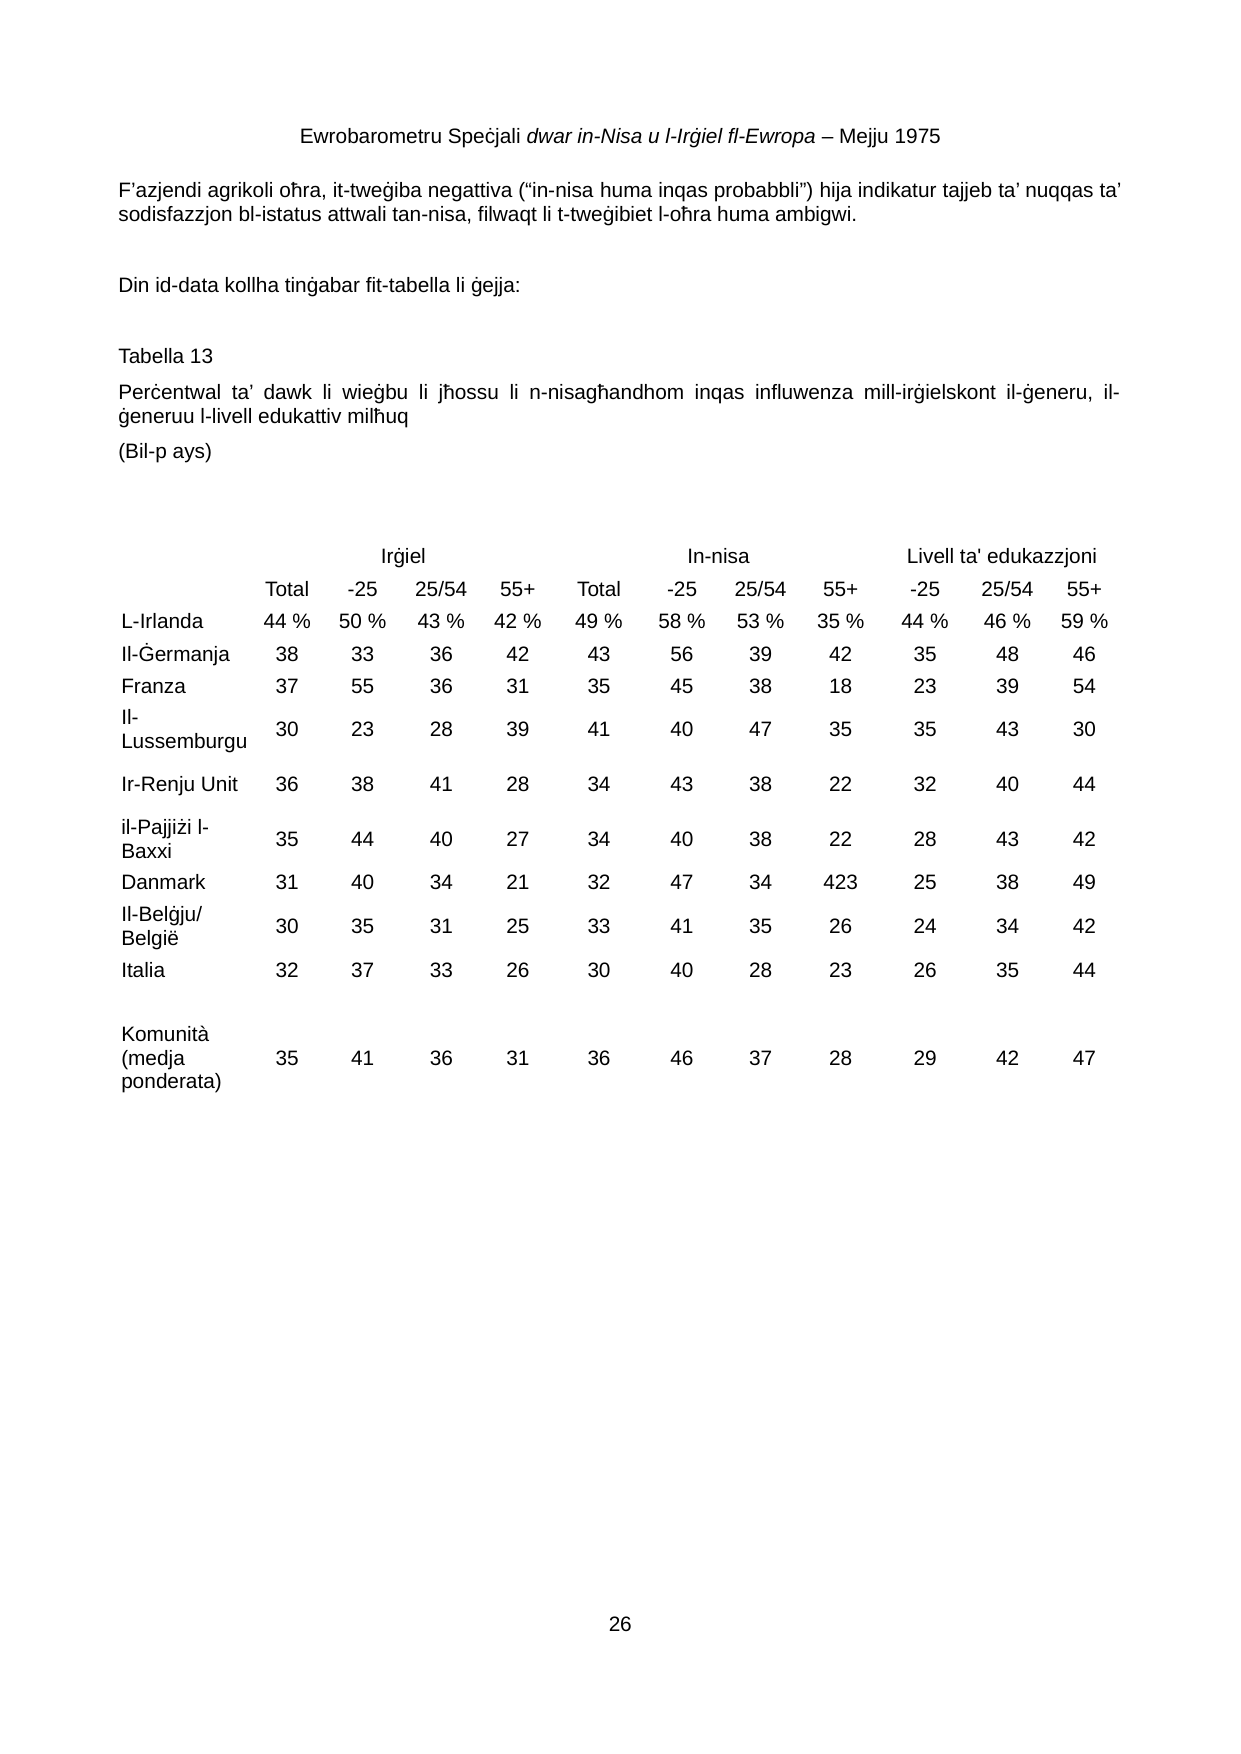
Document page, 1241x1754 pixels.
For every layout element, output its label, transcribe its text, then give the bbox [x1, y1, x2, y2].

table_cell 37 [251, 670, 323, 702]
table_cell [323, 986, 402, 1018]
table_cell [721, 986, 799, 1018]
table_cell [251, 986, 323, 1018]
table_cell 35 [800, 702, 881, 756]
table_cell 43 [968, 702, 1046, 756]
table_cell 35 [881, 702, 968, 756]
table_cell 29 [881, 1019, 968, 1096]
table_cell 41 [323, 1019, 402, 1096]
table_cell 43 % [402, 605, 480, 637]
table_header Livell ta' edukazzjoni [881, 540, 1122, 572]
table_cell 38 [721, 670, 799, 702]
table_cell 40 [642, 954, 721, 986]
table_cell 35 [968, 954, 1046, 986]
table_cell 39 [480, 702, 555, 756]
table_cell 34 [721, 865, 799, 898]
table_cell 41 [555, 702, 642, 756]
table_cell 40 [402, 812, 480, 865]
table_header Irġiel [251, 540, 555, 572]
table_cell 42 [480, 637, 555, 670]
table_cell [480, 986, 555, 1018]
table_cell 26 [800, 898, 881, 954]
table_cell 38 [323, 756, 402, 812]
table_cell 36 [402, 1019, 480, 1096]
table_cell -25 [881, 573, 968, 605]
table_cell 38 [968, 865, 1046, 898]
table_cell 42 % [480, 605, 555, 637]
table_cell 39 [721, 637, 799, 670]
table_cell 21 [480, 865, 555, 898]
table_cell 41 [402, 756, 480, 812]
table_cell 42 [1046, 898, 1122, 954]
text Tabella 13 [118, 344, 1122, 368]
table_cell 47 [642, 865, 721, 898]
table_cell 36 [555, 1019, 642, 1096]
table_cell Il-Ġermanja [118, 637, 251, 670]
table_cell 56 [642, 637, 721, 670]
table_cell [968, 986, 1046, 1018]
table_cell L-Irlanda [118, 605, 251, 637]
table_cell 32 [251, 954, 323, 986]
table_cell 47 [721, 702, 799, 756]
table_cell 28 [402, 702, 480, 756]
table_cell 33 [323, 637, 402, 670]
table_cell 31 [251, 865, 323, 898]
table_cell 55+ [1046, 573, 1122, 605]
table_cell 49 [1046, 865, 1122, 898]
table_cell 30 [1046, 702, 1122, 756]
table_cell 25/54 [968, 573, 1046, 605]
table_cell 55+ [800, 573, 881, 605]
table_cell 42 [800, 637, 881, 670]
table_cell 44 [1046, 756, 1122, 812]
table_cell 31 [480, 670, 555, 702]
table_cell 49 % [555, 605, 642, 637]
table_cell 23 [800, 954, 881, 986]
table_cell 36 [402, 637, 480, 670]
table_cell 44 [323, 812, 402, 865]
table_cell 36 [402, 670, 480, 702]
table_cell 35 [323, 898, 402, 954]
table_cell 36 [251, 756, 323, 812]
table_cell 25 [480, 898, 555, 954]
table_cell 35 [251, 1019, 323, 1096]
table_cell 42 [968, 1019, 1046, 1096]
table_cell Ir-Renju Unit [118, 756, 251, 812]
table_cell 50 % [323, 605, 402, 637]
table_cell 35 [721, 898, 799, 954]
table_cell 46 [642, 1019, 721, 1096]
table_cell 54 [1046, 670, 1122, 702]
table_cell 47 [1046, 1019, 1122, 1096]
table_cell 30 [251, 898, 323, 954]
table_header [118, 540, 251, 572]
table_cell Danmark [118, 865, 251, 898]
text (Bil-p ays) [118, 439, 1122, 463]
table_cell 32 [555, 865, 642, 898]
table_cell Il-Belġju/België [118, 898, 251, 954]
table_cell 45 [642, 670, 721, 702]
table_cell [118, 986, 251, 1018]
table_cell 22 [800, 812, 881, 865]
table_cell 34 [402, 865, 480, 898]
table_cell 31 [402, 898, 480, 954]
table_cell 28 [480, 756, 555, 812]
table_cell 30 [555, 954, 642, 986]
table_cell 42 [1046, 812, 1122, 865]
table_cell 23 [323, 702, 402, 756]
table_cell 34 [555, 812, 642, 865]
table_cell 33 [555, 898, 642, 954]
table_cell 35 [881, 637, 968, 670]
table_cell 38 [721, 756, 799, 812]
table_cell [555, 986, 642, 1018]
table_cell [881, 986, 968, 1018]
table_cell 35 % [800, 605, 881, 637]
table_cell 40 [968, 756, 1046, 812]
table_cell 44 % [881, 605, 968, 637]
table_cell Italia [118, 954, 251, 986]
table_cell il-Pajjiżi l-Baxxi [118, 812, 251, 865]
table_cell 25/54 [721, 573, 799, 605]
table_cell [642, 986, 721, 1018]
table_cell Komunità (medja ponderata) [118, 1019, 251, 1096]
table_cell 25 [881, 865, 968, 898]
table_cell [800, 986, 881, 1018]
table_cell 44 [1046, 954, 1122, 986]
table_cell 40 [323, 865, 402, 898]
table_cell Franza [118, 670, 251, 702]
table_cell 55+ [480, 573, 555, 605]
table_cell 27 [480, 812, 555, 865]
table_cell 25/54 [402, 573, 480, 605]
table_cell 28 [800, 1019, 881, 1096]
table_cell 18 [800, 670, 881, 702]
table_cell 34 [968, 898, 1046, 954]
table_cell 40 [642, 812, 721, 865]
table_header In-nisa [555, 540, 881, 572]
table_cell -25 [642, 573, 721, 605]
table_cell 43 [555, 637, 642, 670]
table_cell 46 % [968, 605, 1046, 637]
table_cell 43 [968, 812, 1046, 865]
text F’azjendi agrikoli oħra, it-tweġiba negattiva (“in-nisa huma inqas probabbli”) hija indikatur tajjeb ta’ nuqqas ta’ sodisfazzjon bl-istatus attwali tan-nisa, filwaqt li t-tweġibiet l-oħra huma ambigwi. [118, 177, 1122, 225]
table_cell 26 [881, 954, 968, 986]
table_cell 58 % [642, 605, 721, 637]
table_cell 22 [800, 756, 881, 812]
table_cell 39 [968, 670, 1046, 702]
table_cell 33 [402, 954, 480, 986]
text Perċentwal ta’ dawk li wieġbu li jħossu li n-nisagħandhom inqas influwenza mill-irġielskont il-ġeneru, il-ġeneruu l-livell edukattiv milħuq [118, 379, 1122, 427]
table_cell 38 [721, 812, 799, 865]
table_cell [402, 986, 480, 1018]
text Din id-data kollha tinġabar fit-tabella li ġejja: [118, 273, 1122, 297]
table_cell 28 [721, 954, 799, 986]
table_cell 55 [323, 670, 402, 702]
table_cell [1046, 986, 1122, 1018]
table_cell 31 [480, 1019, 555, 1096]
table_cell 41 [642, 898, 721, 954]
table_cell 40 [642, 702, 721, 756]
table_cell Total [555, 573, 642, 605]
table_cell 46 [1046, 637, 1122, 670]
table_cell 23 [881, 670, 968, 702]
table_cell 32 [881, 756, 968, 812]
table_cell 38 [251, 637, 323, 670]
table_cell 28 [881, 812, 968, 865]
table_cell Total [251, 573, 323, 605]
table_cell 35 [251, 812, 323, 865]
table_cell 53 % [721, 605, 799, 637]
table_cell 423 [800, 865, 881, 898]
table_cell 44 % [251, 605, 323, 637]
table_cell 34 [555, 756, 642, 812]
table_cell 35 [555, 670, 642, 702]
table_cell [118, 573, 251, 605]
table_cell Il-Lussemburgu [118, 702, 251, 756]
table_cell 26 [480, 954, 555, 986]
table_cell 59 % [1046, 605, 1122, 637]
table_cell -25 [323, 573, 402, 605]
table_cell 24 [881, 898, 968, 954]
table_cell 43 [642, 756, 721, 812]
table_cell 48 [968, 637, 1046, 670]
table_cell 37 [721, 1019, 799, 1096]
table_cell 30 [251, 702, 323, 756]
table_cell 37 [323, 954, 402, 986]
